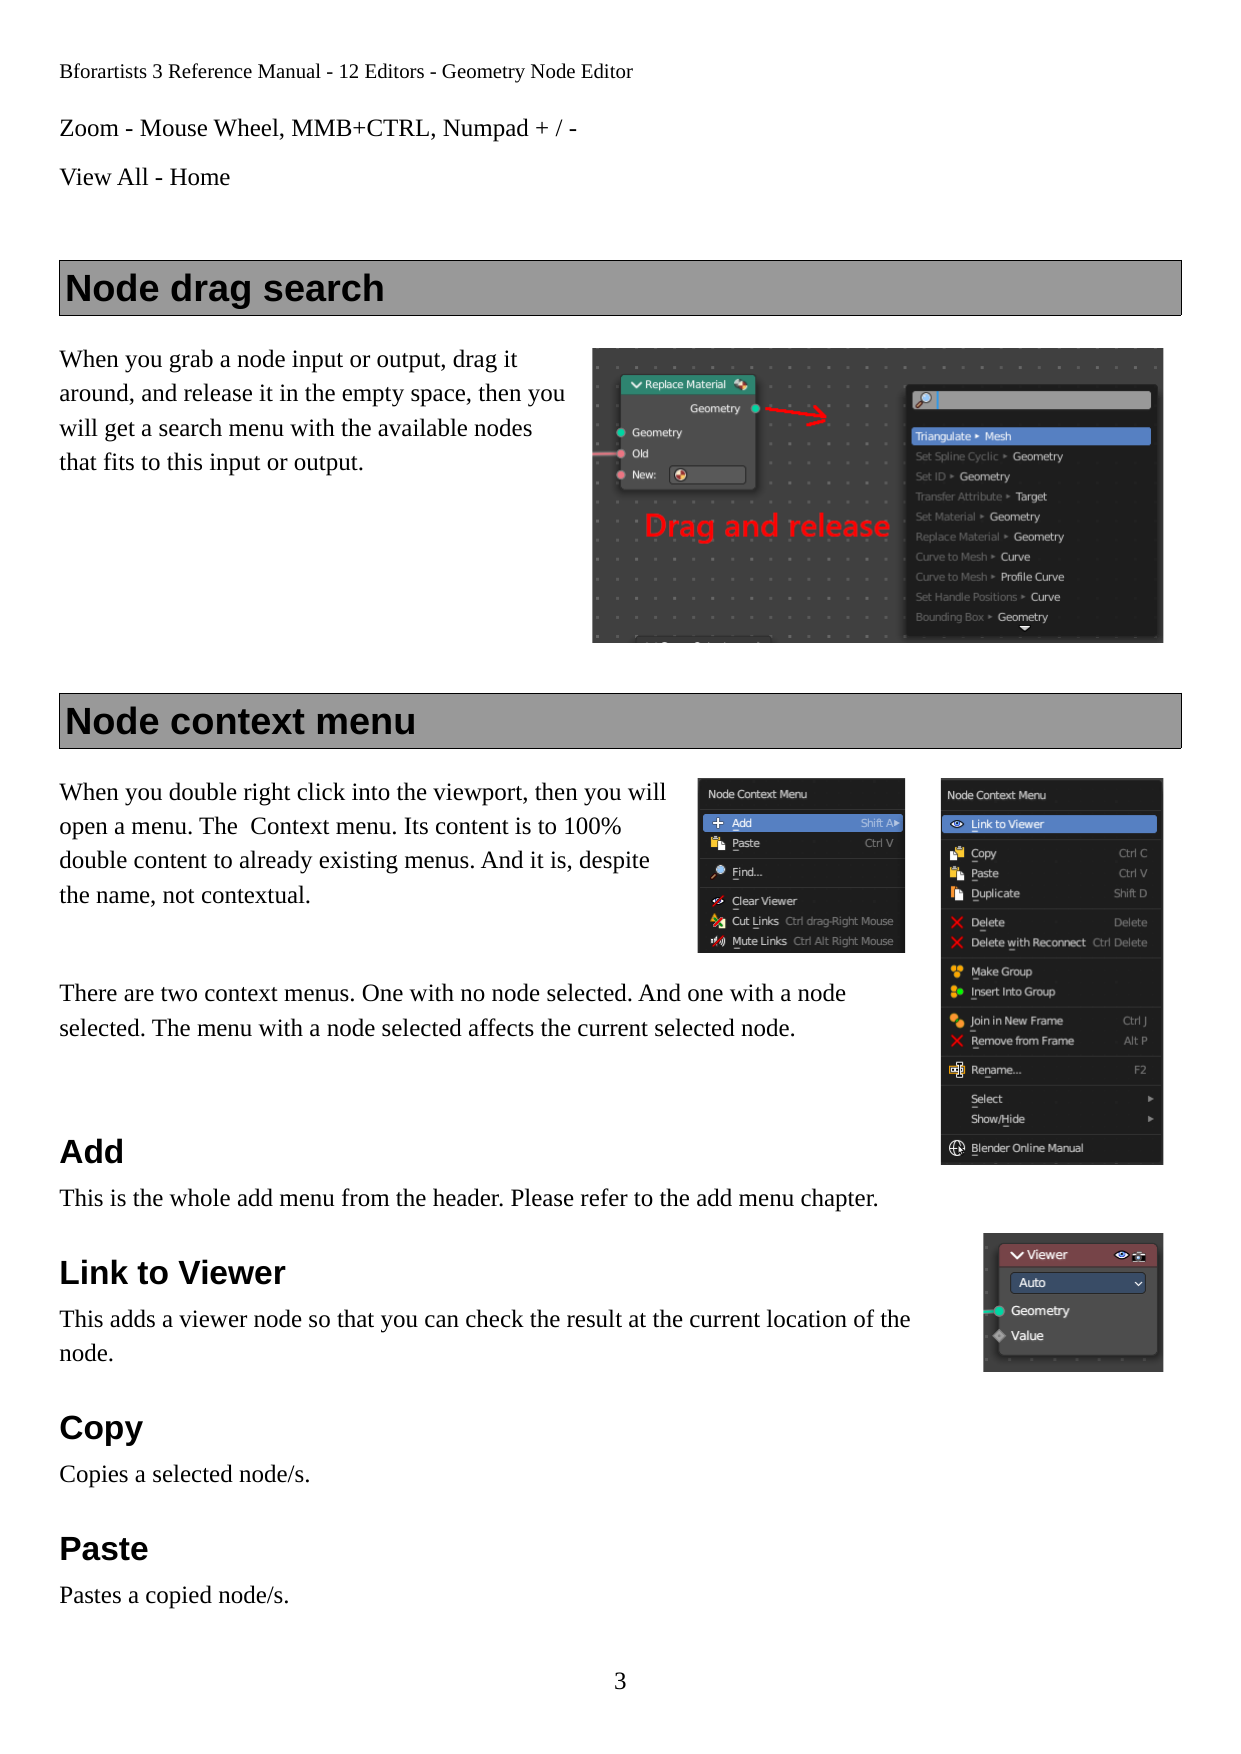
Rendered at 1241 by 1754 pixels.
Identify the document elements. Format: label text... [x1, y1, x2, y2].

subtitle Copy [59, 1408, 1181, 1447]
subtitle Link to Viewer [59, 1253, 983, 1291]
text There are two context menus. One with no node selected. And one with a node selected. The menu with a node selected affects the current selected node. [59, 978, 940, 1041]
subtitle [1164, 1253, 1181, 1291]
picture [697, 778, 906, 953]
text View All - Home [59, 162, 1181, 190]
subtitle Add [59, 1132, 1181, 1170]
text When you grab a node input or output, drag it around, and release it in the empty space, then you will get a search menu with the available nodes that fits to this input or output. [59, 344, 1181, 476]
picture [983, 1233, 1164, 1372]
picture [940, 778, 1164, 1165]
text When you double right click into the viewport, then you will open a menu. The Context menu. Its content is to 100% double content to already existing menus. And it is, despite the name, not contextual. [59, 777, 1181, 909]
text Zoom - Mouse Wheel, MMB+CTRL, Numpad + / - [59, 113, 1181, 141]
text Copies a selected node/s. [59, 1459, 1181, 1488]
subtitle Paste [59, 1529, 1181, 1568]
text This adds a viewer node so that you can check the result at the current location of the node. [59, 1304, 983, 1367]
text This is the whole add menu from the header. Please refer to the add menu chapter. [59, 1183, 1181, 1212]
table_header Node drag search [60, 261, 1181, 315]
table_header Node context menu [60, 694, 1181, 748]
picture [592, 348, 1164, 643]
text Pastes a copied node/s. [59, 1580, 1181, 1609]
